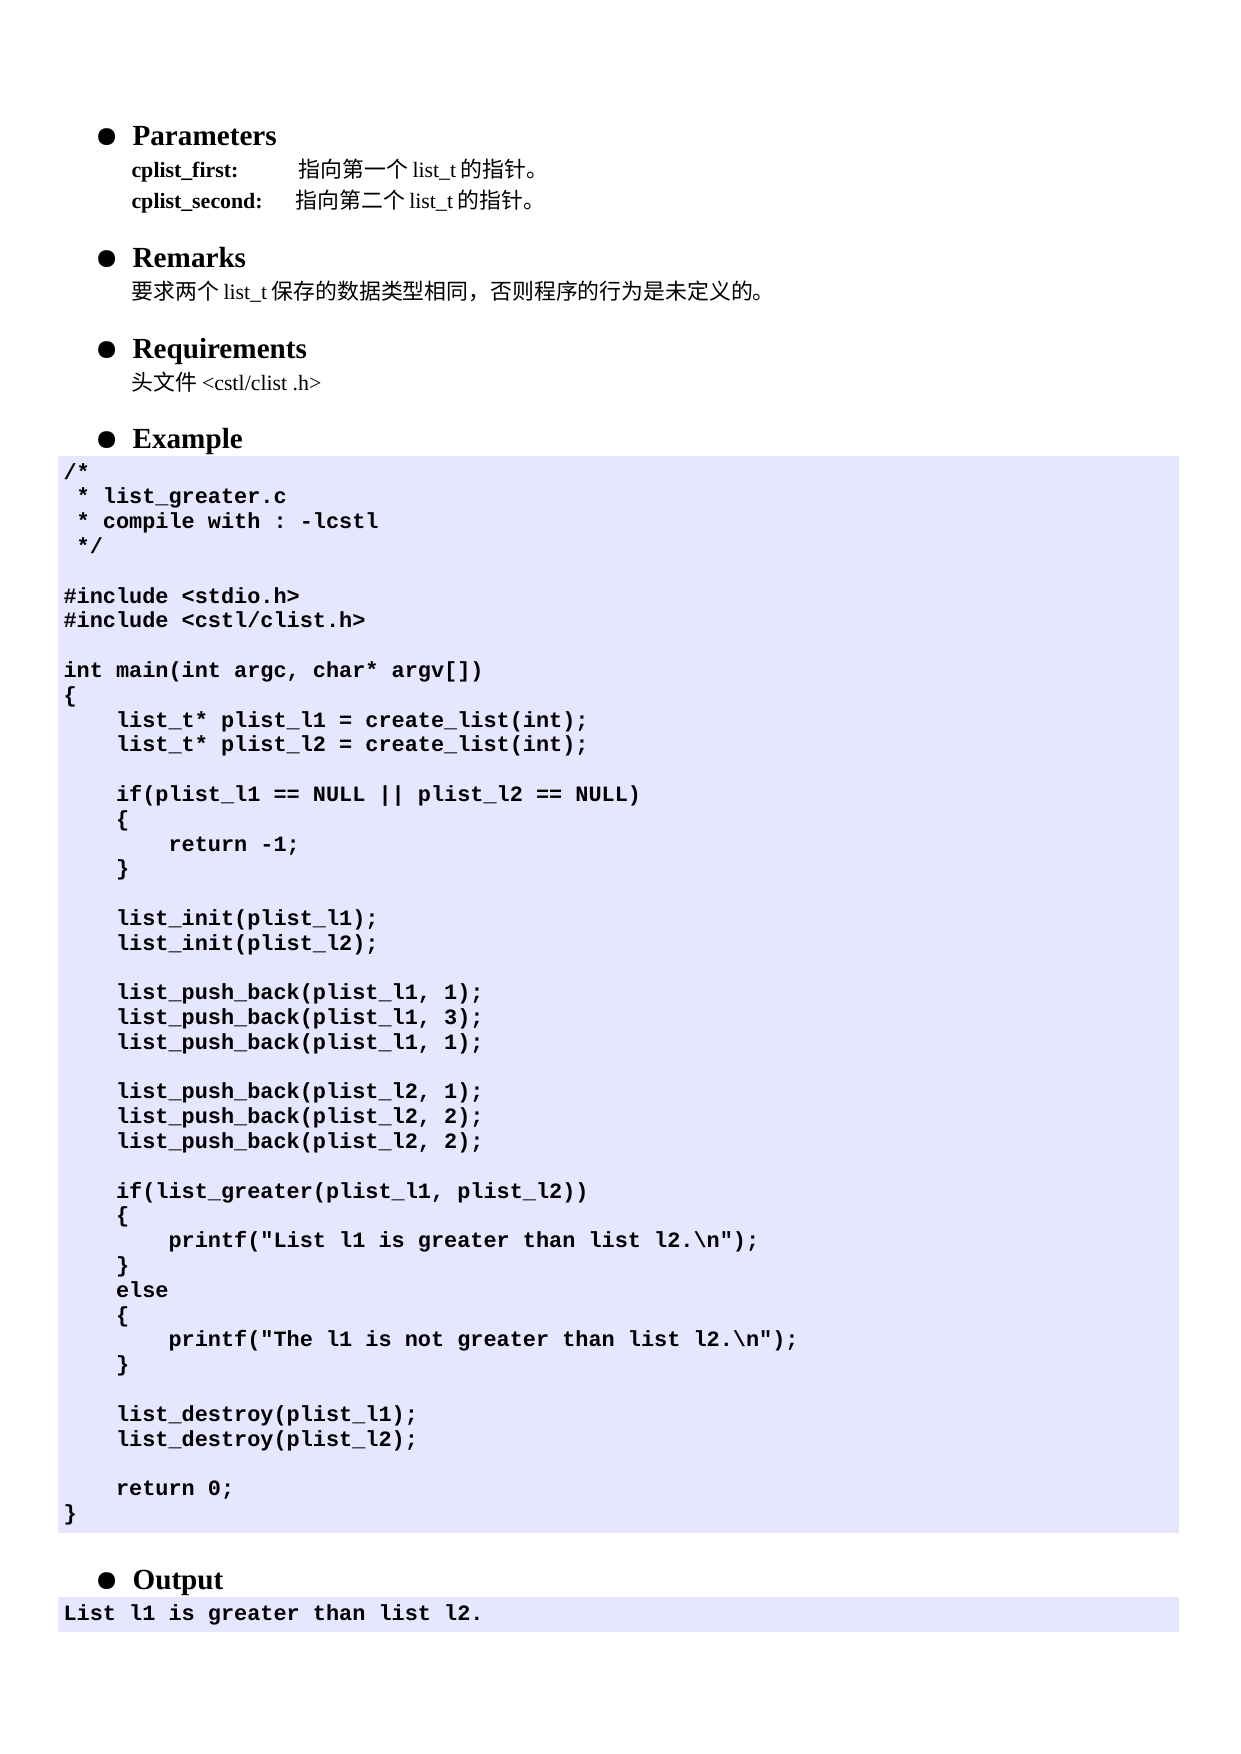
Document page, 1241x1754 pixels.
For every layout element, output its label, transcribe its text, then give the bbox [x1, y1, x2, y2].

list Example [95, 421, 1179, 455]
list Output [95, 1562, 1179, 1596]
text cplist_second: 指向第二个list_t的指针。 [57, 183, 1179, 215]
list Parameters [95, 118, 1179, 152]
text 头文件 <cstl/clist .h> [57, 364, 1179, 396]
table_header List l1 is greater than list l2. [58, 1597, 1179, 1632]
list Requirements [95, 331, 1179, 364]
text cplist_first: 指向第一个list_t的指针。 [57, 152, 1179, 183]
table_header /* * list_greater.c * compile with : -lcstl */ #include <stdio.h> #include <cstl/clist.h> int main(int argc, char* argv[]) { list_t* plist_l1 = create_list(int); list_t* plist_l2 = create_list(int); if(plist_l1 == NULL || plist_l2 == NULL) { return -1; } list_init(plist_l1); list_init(plist_l2); list_push_back(plist_l1, 1); list_push_back(plist_l1, 3); list_push_back(plist_l1, 1); list_push_back(plist_l2, 1); list_push_back(plist_l2, 2); list_push_back(plist_l2, 2); if(list_greater(plist_l1, plist_l2)) { printf("List l1 is greater than list l2.\n"); } else { printf("The l1 is not greater than list l2.\n"); } list_destroy(plist_l1); list_destroy(plist_l2); return 0; } [58, 456, 1179, 1533]
text 要求两个list_t保存的数据类型相同，否则程序的行为是未定义的。 [57, 274, 1179, 306]
list Remarks [95, 240, 1179, 274]
